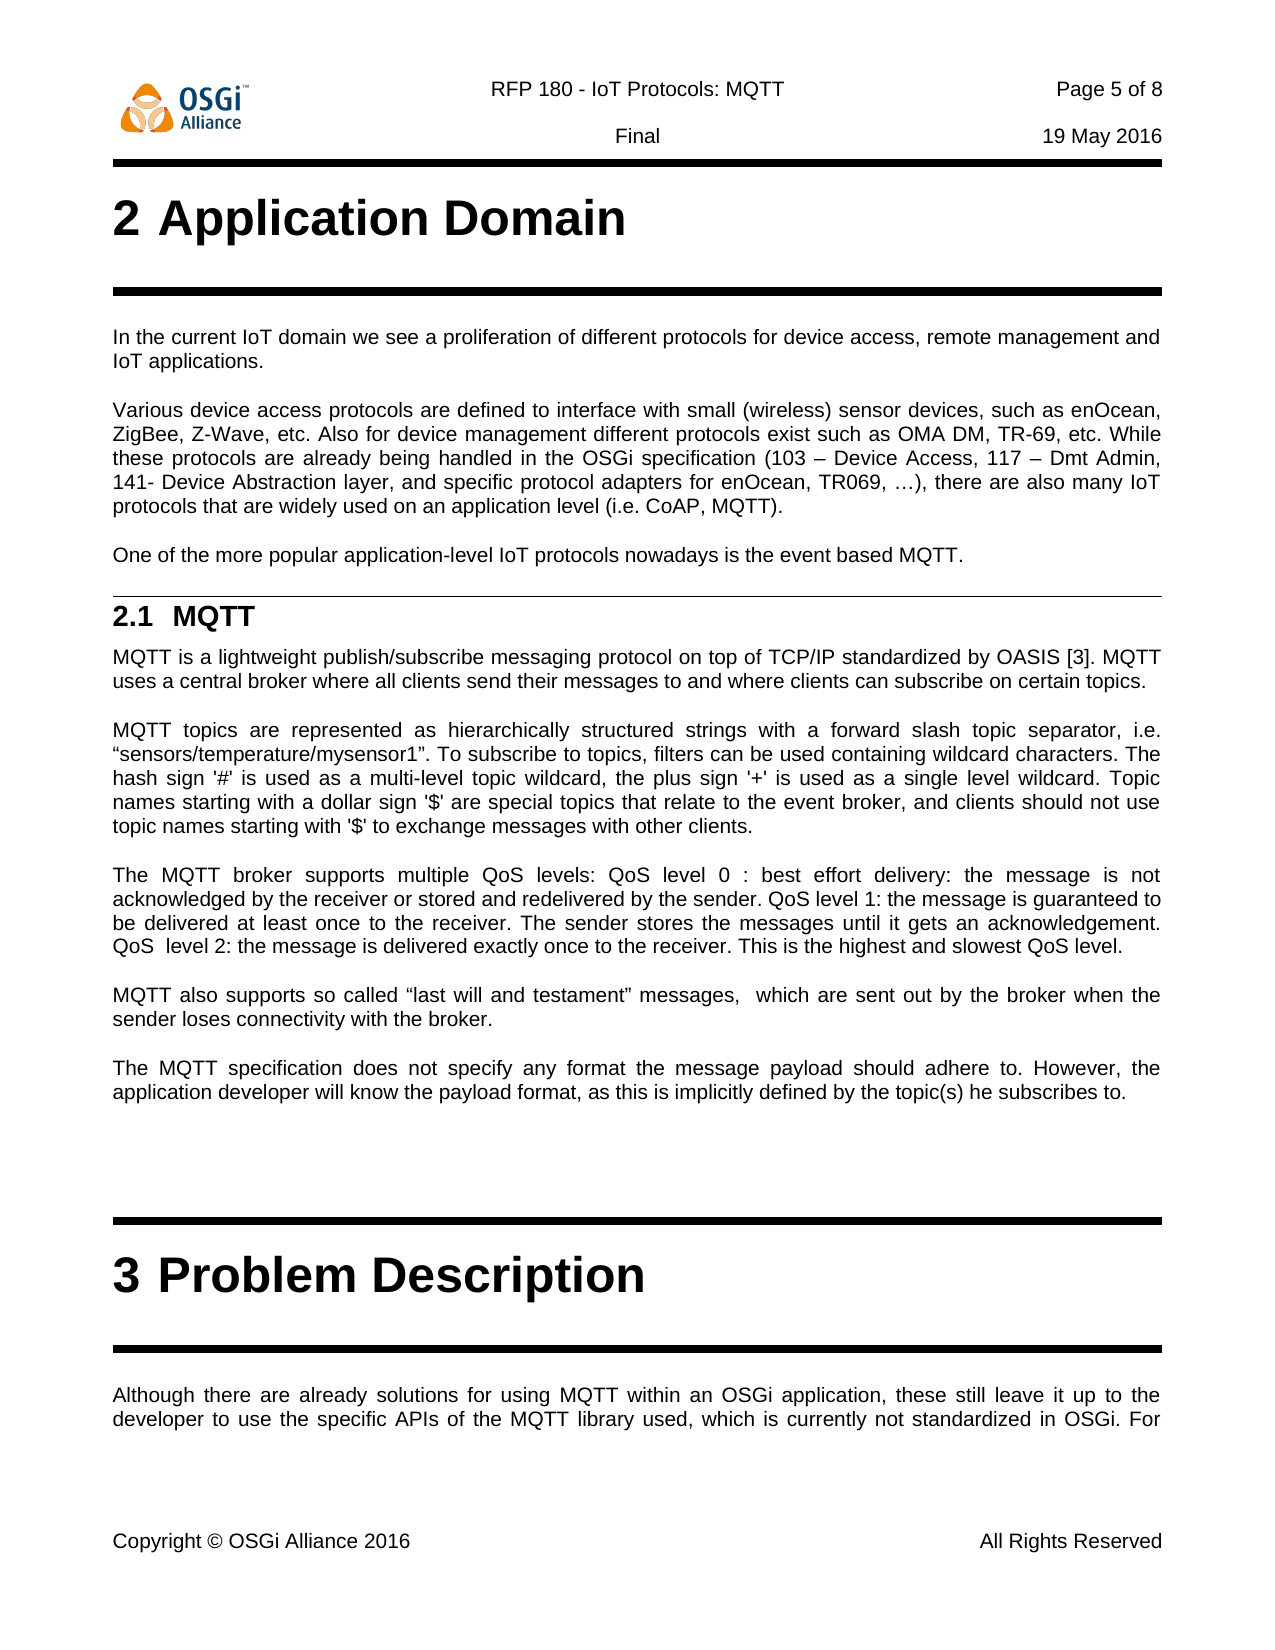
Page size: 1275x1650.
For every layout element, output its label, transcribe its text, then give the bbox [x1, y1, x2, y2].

picture [113, 76, 257, 140]
text MQTT also supports so called “last will and testament” messages, which are sent out by the broker when the sender loses connectivity with the broker. [112, 983, 1162, 1031]
text MQTT is a lightweight publish/subscribe messaging protocol on top of TCP/IP standardized by OASIS [3]. MQTT uses a central broker where all clients send their messages to and where clients can subscribe on certain topics. [112, 645, 1162, 693]
text Various device access protocols are defined to interface with small (wireless) sensor devices, such as enOcean, ZigBee, Z-Wave, etc. Also for device management different protocols exist such as OMA DM, TR-69, etc. While these protocols are already being handled in the OSGi specification (103 – Device Access, 117 – Dmt Admin, 141- Device Abstraction layer, and specific protocol adapters for enOcean, TR069, …), there are also many IoT protocols that are widely used on an application level (i.e. CoAP, MQTT). [112, 398, 1162, 517]
subtitle Problem Description [112, 1218, 1162, 1353]
text The MQTT specification does not specify any format the message payload should adhere to. However, the application developer will know the payload format, as this is implicitly defined by the topic(s) he subscribes to. [112, 1056, 1162, 1104]
subtitle Application Domain [112, 160, 1162, 296]
subtitle MQTT [112, 597, 1162, 632]
text MQTT topics are represented as hierarchically structured strings with a forward slash topic separator, i.e. “sensors/temperature/mysensor1”. To subscribe to topics, filters can be used containing wildcard characters. The hash sign '#' is used as a multi-level topic wildcard, the plus sign '+' is used as a single level wildcard. Topic names starting with a dollar sign '$' are special topics that relate to the event broker, and clients should not use topic names starting with '$' to exchange messages with other clients. [112, 718, 1162, 837]
text The MQTT broker supports multiple QoS levels: QoS level 0 : best effort delivery: the message is not acknowledged by the receiver or stored and redelivered by the sender. QoS level 1: the message is guaranteed to be delivered at least once to the receiver. The sender stores the messages until it gets an acknowledgement. QoS level 2: the message is delivered exactly once to the receiver. This is the highest and slowest QoS level. [112, 862, 1162, 958]
text One of the more popular application-level IoT protocols nowadays is the event based MQTT. [112, 542, 1162, 566]
text Although there are already solutions for using MQTT within an OSGi application, these still leave it up to the developer to use the specific APIs of the MQTT library used, which is currently not standardized in OSGi. For [112, 1382, 1162, 1430]
text In the current IoT domain we see a proliferation of different protocols for device access, remote management and IoT applications. [112, 325, 1162, 373]
